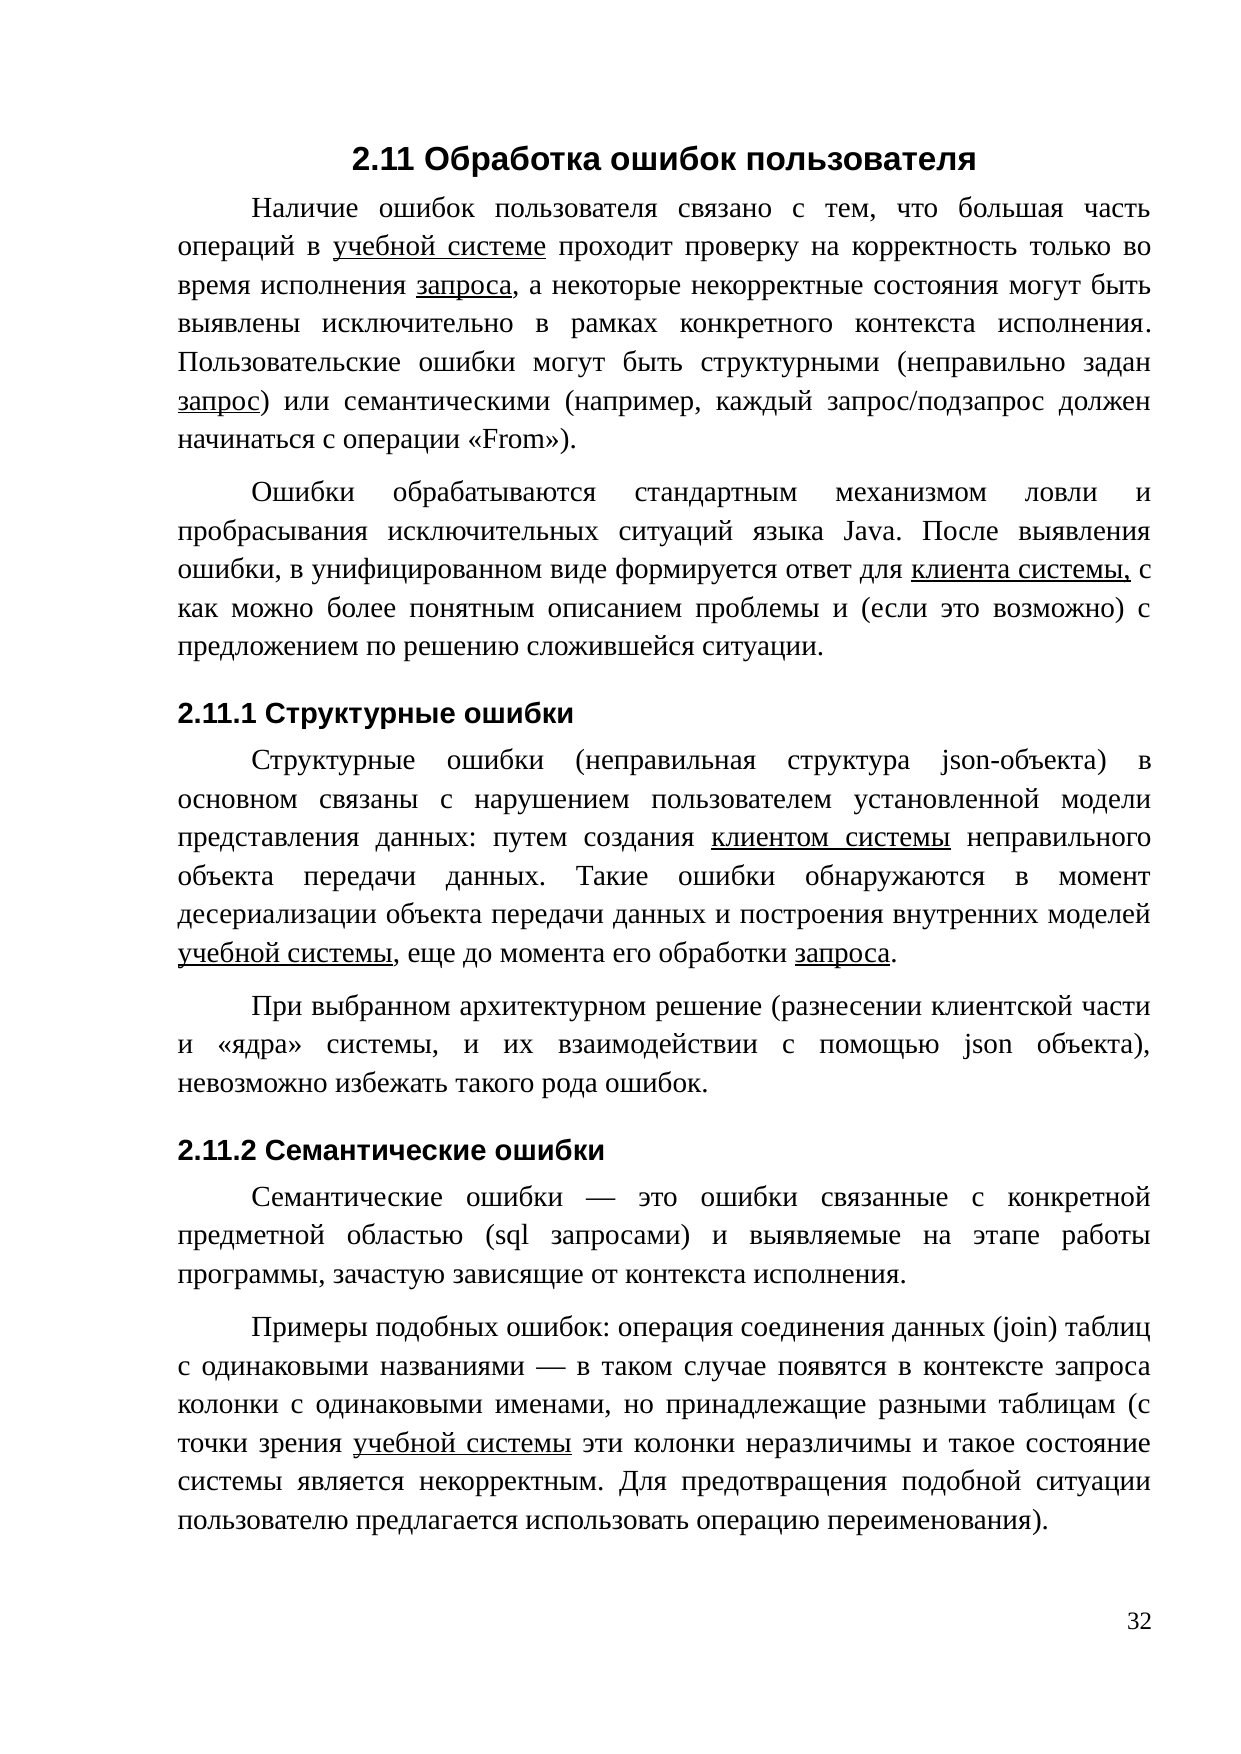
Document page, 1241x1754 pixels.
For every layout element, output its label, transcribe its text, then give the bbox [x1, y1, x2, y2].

subtitle 2.11 Обработка ошибок пользователя [177, 139, 1152, 177]
text При выбранном архитектурном решение (разнесении клиентской части и «ядра» системы, и их взаимодействии с помощью json объекта), невозможно избежать такого рода ошибок. [177, 988, 1152, 1099]
subtitle 2.11.2 Семантические ошибки [177, 1133, 1152, 1166]
text Ошибки обрабатываются стандартным механизмом ловли и пробрасывания исключительных ситуаций языка Java. После выявления ошибки, в унифицированном виде формируется ответ для клиента системы, с как можно более понятным описанием проблемы и (если это возможно) с предложением по решению сложившейся ситуации. [177, 474, 1152, 662]
subtitle 2.11.1 Структурные ошибки [177, 696, 1152, 730]
text Семантические ошибки — это ошибки связанные с конкретной предметной областью (sql запросами) и выявляемые на этапе работы программы, зачастую зависящие от контекста исполнения. [177, 1179, 1152, 1289]
text Наличие ошибок пользователя связано с тем, что большая часть операций в учебной системе проходит проверку на корректность только во время исполнения запроса, а некоторые некорректные состояния могут быть выявлены исключительно в рамках конкретного контекста исполнения. Пользовательские ошибки могут быть структурными (неправильно задан запрос) или семантическими (например, каждый запрос/подзапрос должен начинаться с операции «From»). [177, 190, 1152, 455]
text Примеры подобных ошибок: операция соединения данных (join) таблиц с одинаковыми названиями — в таком случае появятся в контексте запроса колонки с одинаковыми именами, но принадлежащие разными таблицам (с точки зрения учебной системы эти колонки неразличимы и такое состояние системы является некорректным. Для предотвращения подобной ситуации пользователю предлагается использовать операцию переименования). [177, 1309, 1152, 1535]
text Структурные ошибки (неправильная структура json-объекта) в основном связаны с нарушением пользователем установленной модели представления данных: путем создания клиентом системы неправильного объекта передачи данных. Такие ошибки обнаружаются в момент десериализации объекта передачи данных и построения внутренних моделей учебной системы, еще до момента его обработки запроса. [177, 742, 1152, 968]
